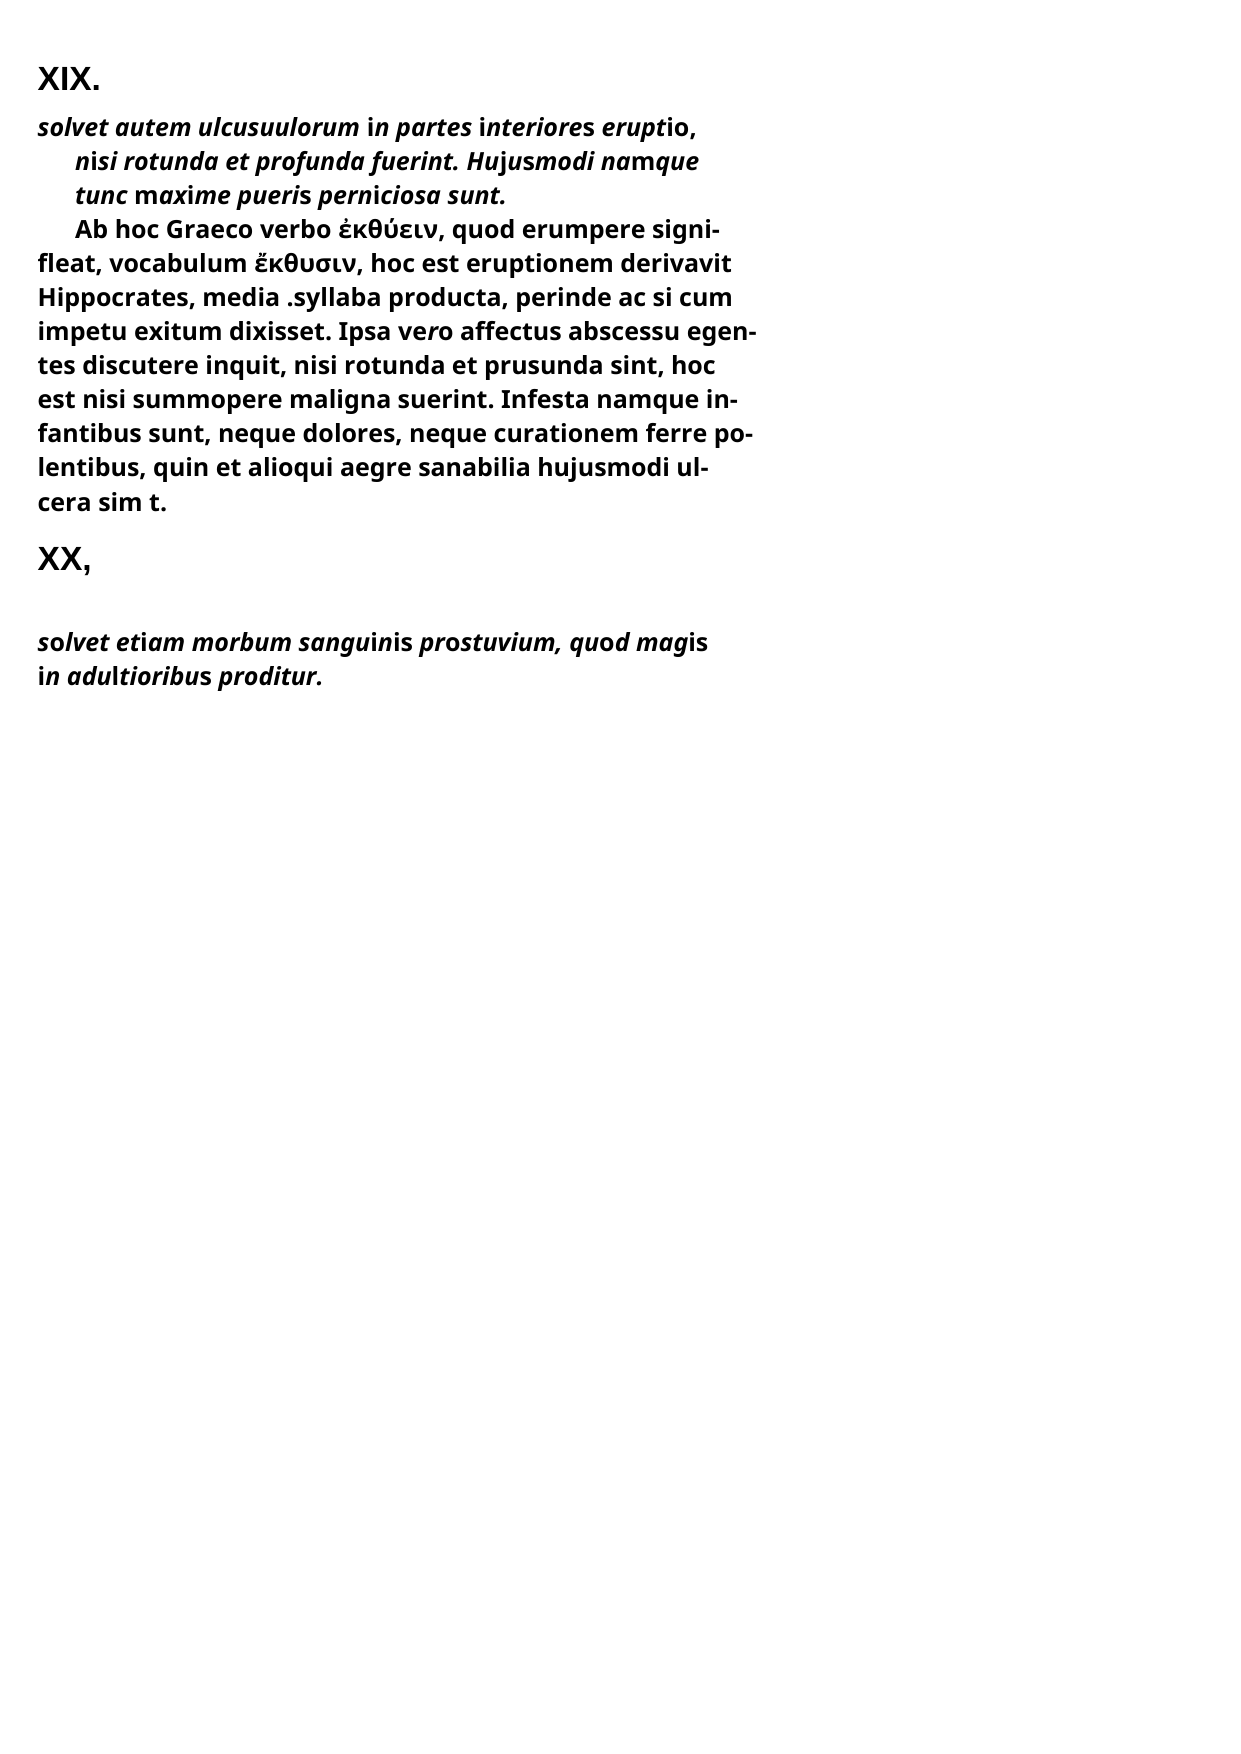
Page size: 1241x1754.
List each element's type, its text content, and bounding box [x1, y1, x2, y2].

text solvet autem ulcusuulorum in partes interiores eruptio, nisi rotunda et profunda fuerint. Hujusmodi namque tunc maxime pueris perniciosa sunt. [37, 109, 1203, 212]
text Ab hoc Graeco verbo ἐκθύειν, quod erumpere signi- fleat, vocabulum ἔκθυσιν, hoc est eruptionem derivavit Hippocrates, media .syllaba producta, perinde ac si cum impetu exitum dixisset. Ipsa vero affectus abscessu egen- tes discutere inquit, nisi rotunda et prusunda sint, hoc est nisi summopere maligna suerint. Infesta namque in- fantibus sunt, neque dolores, neque curationem ferre po- lentibus, quin et alioqui aegre sanabilia hujusmodi ul- cera sim t. [37, 212, 1203, 518]
subtitle XX, [37, 539, 1203, 578]
text solvet etiam morbum sanguinis prostuvium, quod magis in adultioribus proditur. [37, 590, 1203, 692]
subtitle XIX. [37, 58, 1203, 97]
